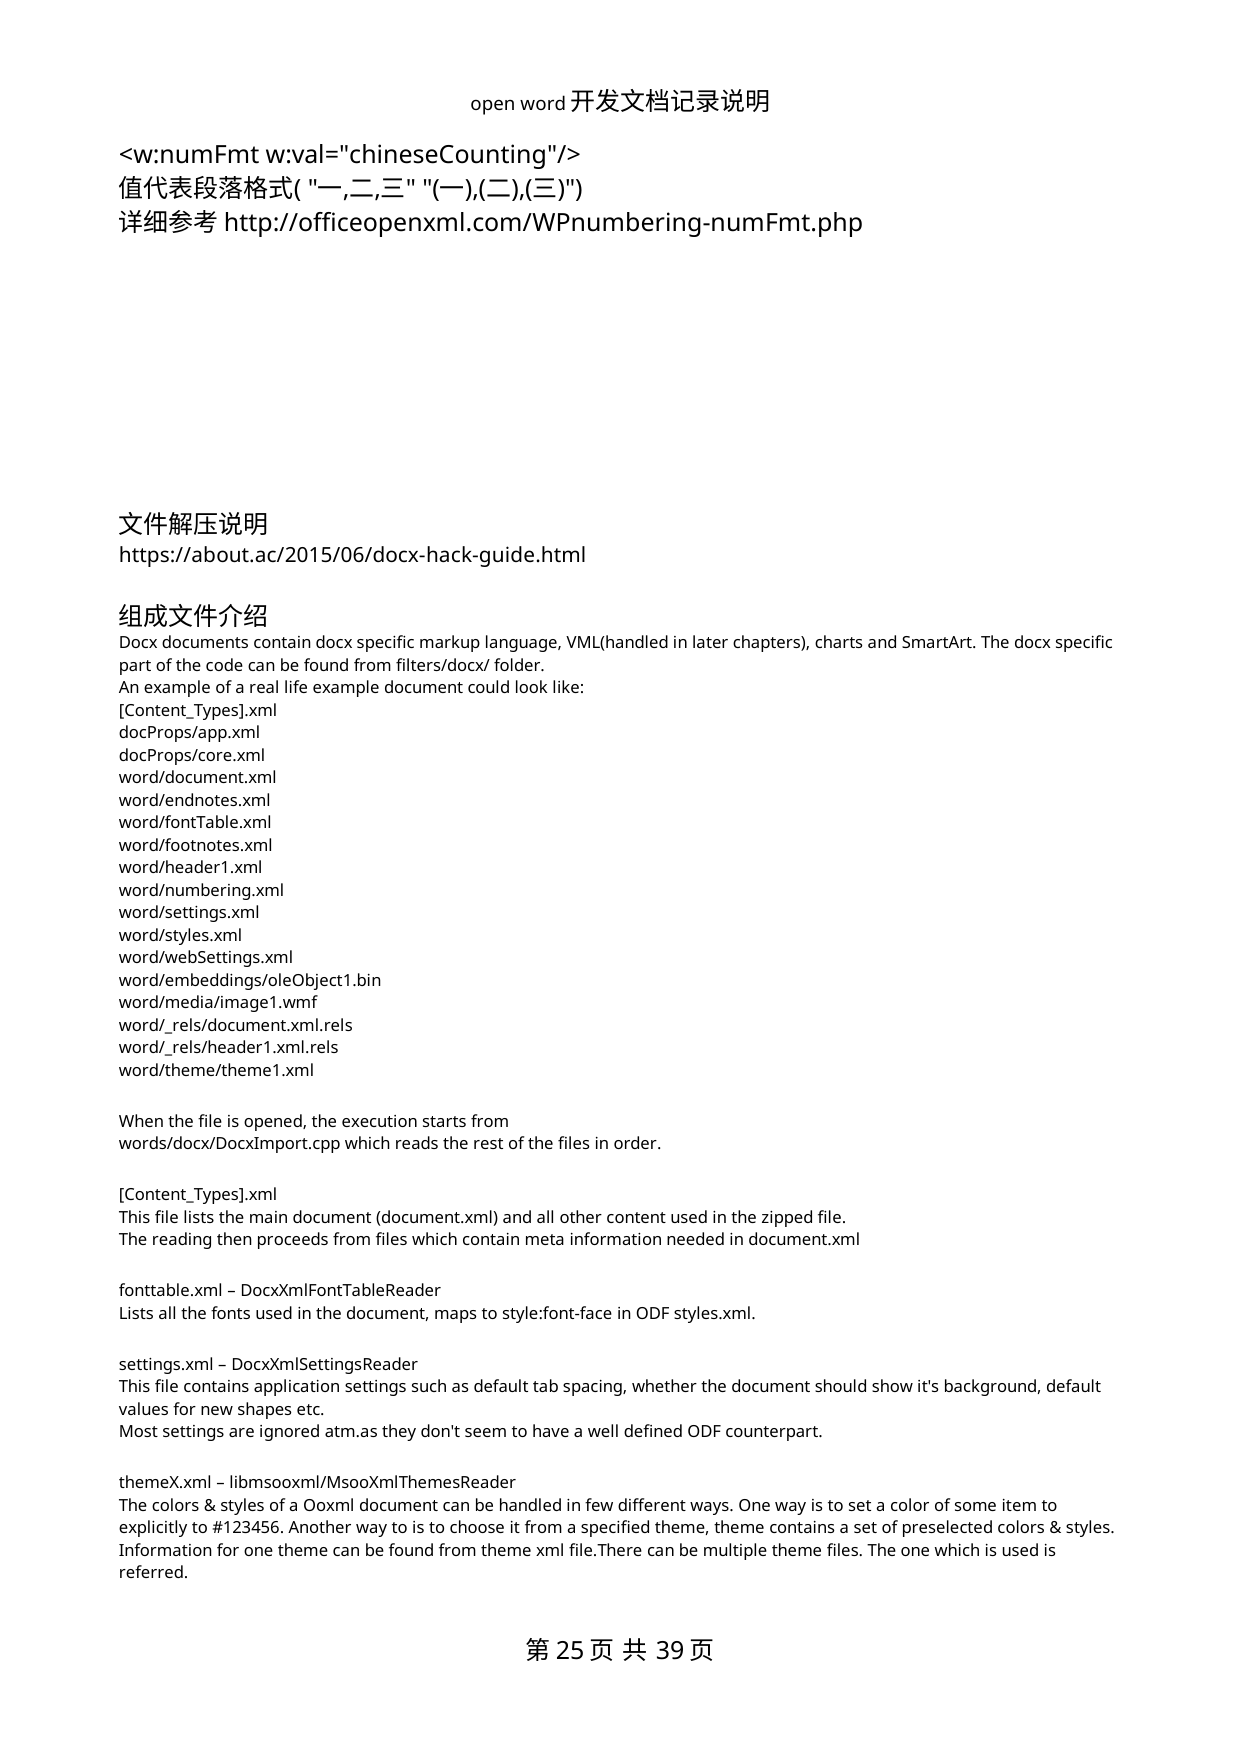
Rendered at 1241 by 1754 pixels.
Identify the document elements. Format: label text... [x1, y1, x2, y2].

text word/fontTable.xml [119, 811, 1121, 834]
text docProps/app.xml [119, 721, 1121, 744]
text <w:numFmt w:val="chineseCounting"/> [119, 137, 1121, 171]
text The colors & styles of a Ooxml document can be handled in few different ways. One way is to set a color of some item to explicitly to #123456. Another way to is to choose it from a specified theme, theme contains a set of preselected colors & styles. Information for one theme can be found from theme xml file.There can be multiple theme files. The one which is used is referred. [119, 1494, 1121, 1584]
text 组成文件介绍 [119, 602, 1121, 631]
text words/docx/DocxImport.cpp which reads the rest of the files in order. [119, 1132, 1121, 1155]
text word/webSettings.xml [119, 946, 1121, 969]
text settings.xml – DocxXmlSettingsReader [119, 1353, 1121, 1375]
text Docx documents contain docx specific markup language, VML(handled in later chapters), charts and SmartArt. The docx specific part of the code can be found from filters/docx/ folder. [119, 631, 1121, 676]
text word/embeddings/oleObject1.bin [119, 969, 1121, 991]
text fonttable.xml – DocxXmlFontTableReader [119, 1279, 1121, 1302]
text word/numbering.xml [119, 879, 1121, 901]
text This file contains application settings such as default tab spacing, whether the document should show it's background, default values for new shapes etc. [119, 1375, 1121, 1420]
text word/document.xml [119, 766, 1121, 789]
text word/endnotes.xml [119, 789, 1121, 811]
text word/styles.xml [119, 924, 1121, 946]
text word/settings.xml [119, 901, 1121, 924]
text word/_rels/document.xml.rels [119, 1014, 1121, 1036]
text [Content_Types].xml [119, 699, 1121, 721]
text The reading then proceeds from files which contain meta information needed in document.xml [119, 1228, 1121, 1251]
text 详细参考http://officeopenxml.com/WPnumbering-numFmt.php [119, 205, 1121, 239]
text word/footnotes.xml [119, 834, 1121, 856]
text word/header1.xml [119, 856, 1121, 879]
text This file lists the main document (document.xml) and all other content used in the zipped file. [119, 1206, 1121, 1228]
text word/media/image1.wmf [119, 991, 1121, 1014]
text docProps/core.xml [119, 744, 1121, 766]
text When the file is opened, the execution starts from [119, 1110, 1121, 1132]
text word/_rels/header1.xml.rels [119, 1036, 1121, 1059]
text Most settings are ignored atm.as they don't seem to have a well defined ODF counterpart. [119, 1420, 1121, 1443]
text word/theme/theme1.xml [119, 1059, 1121, 1081]
text Lists all the fonts used in the document, maps to style:font-face in ODF styles.xml. [119, 1302, 1121, 1324]
text 文件解压说明 [119, 511, 1121, 540]
text [Content_Types].xml [119, 1183, 1121, 1206]
text An example of a real life example document could look like: [119, 676, 1121, 699]
text https://about.ac/2015/06/docx-hack-guide.html [119, 540, 1121, 568]
text 值代表段落格式( "一,二,三" "(一),(二),(三)") [119, 171, 1121, 205]
text themeX.xml – libmsooxml/MsooXmlThemesReader [119, 1471, 1121, 1494]
